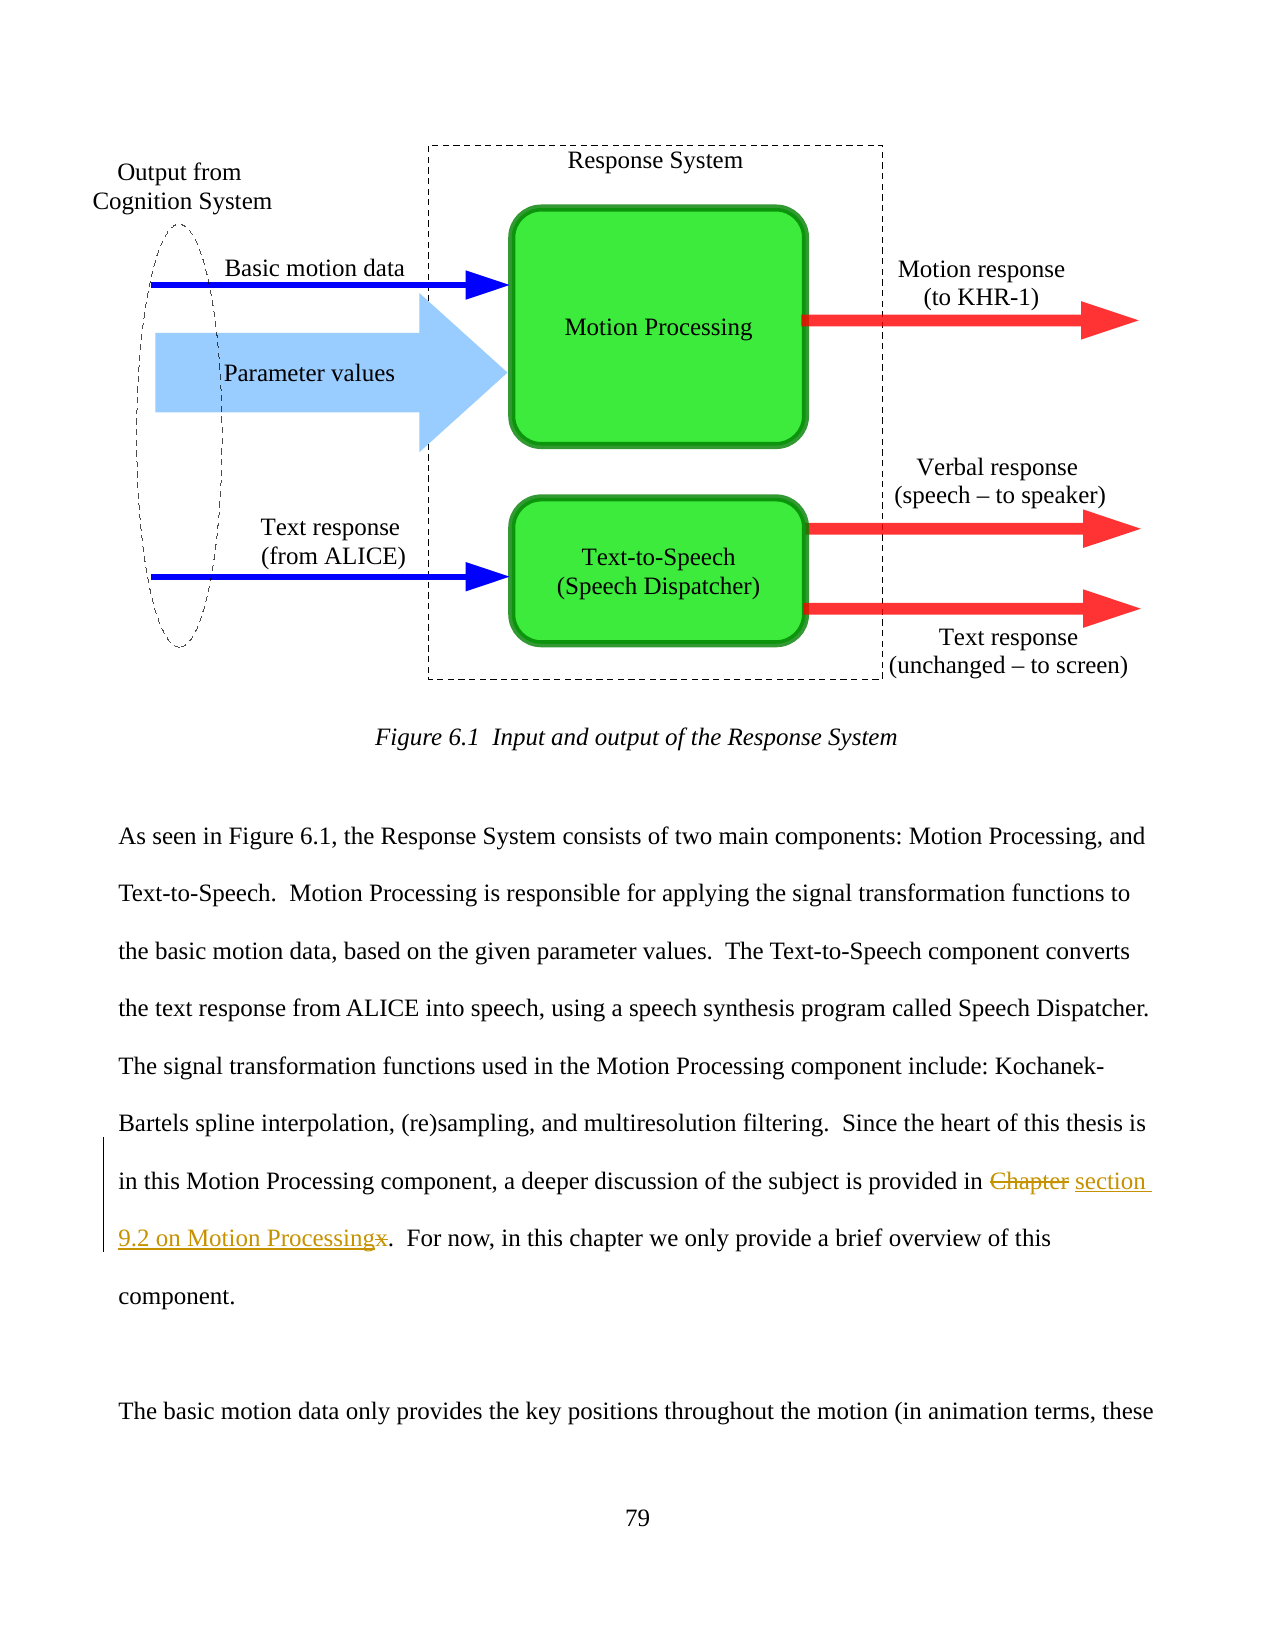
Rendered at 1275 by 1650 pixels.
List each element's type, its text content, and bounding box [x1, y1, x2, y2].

picture [428, 578, 883, 680]
text As seen in Figure 6.1, the Response System consists of two main components: Motion Processing, and Text-to-Speech. Motion Processing is responsible for applying the signal transformation functions to the basic motion data, based on the given parameter values. The Text-to-Speech component converts the text response from ALICE into speech, using a speech synthesis program called Speech Dispatcher. The signal transformation functions used in the Motion Processing component include: Kochanek-Bartels spline interpolation, (re)sampling, and multiresolution filtering. Since the heart of this thesis is in this Motion Processing component, a deeper discussion of the subject is provided in section 9.2 on Motion Processing. For now, in this chapter we only provide a brief overview of this component. [118, 821, 1157, 1309]
picture [428, 286, 508, 372]
text The basic motion data only provides the key positions throughout the motion (in animation terms, these [118, 1396, 1157, 1424]
picture [428, 327, 883, 575]
text Figure 6.1 Input and output of the Response System [118, 118, 1157, 751]
picture [428, 145, 883, 314]
picture [810, 535, 883, 602]
